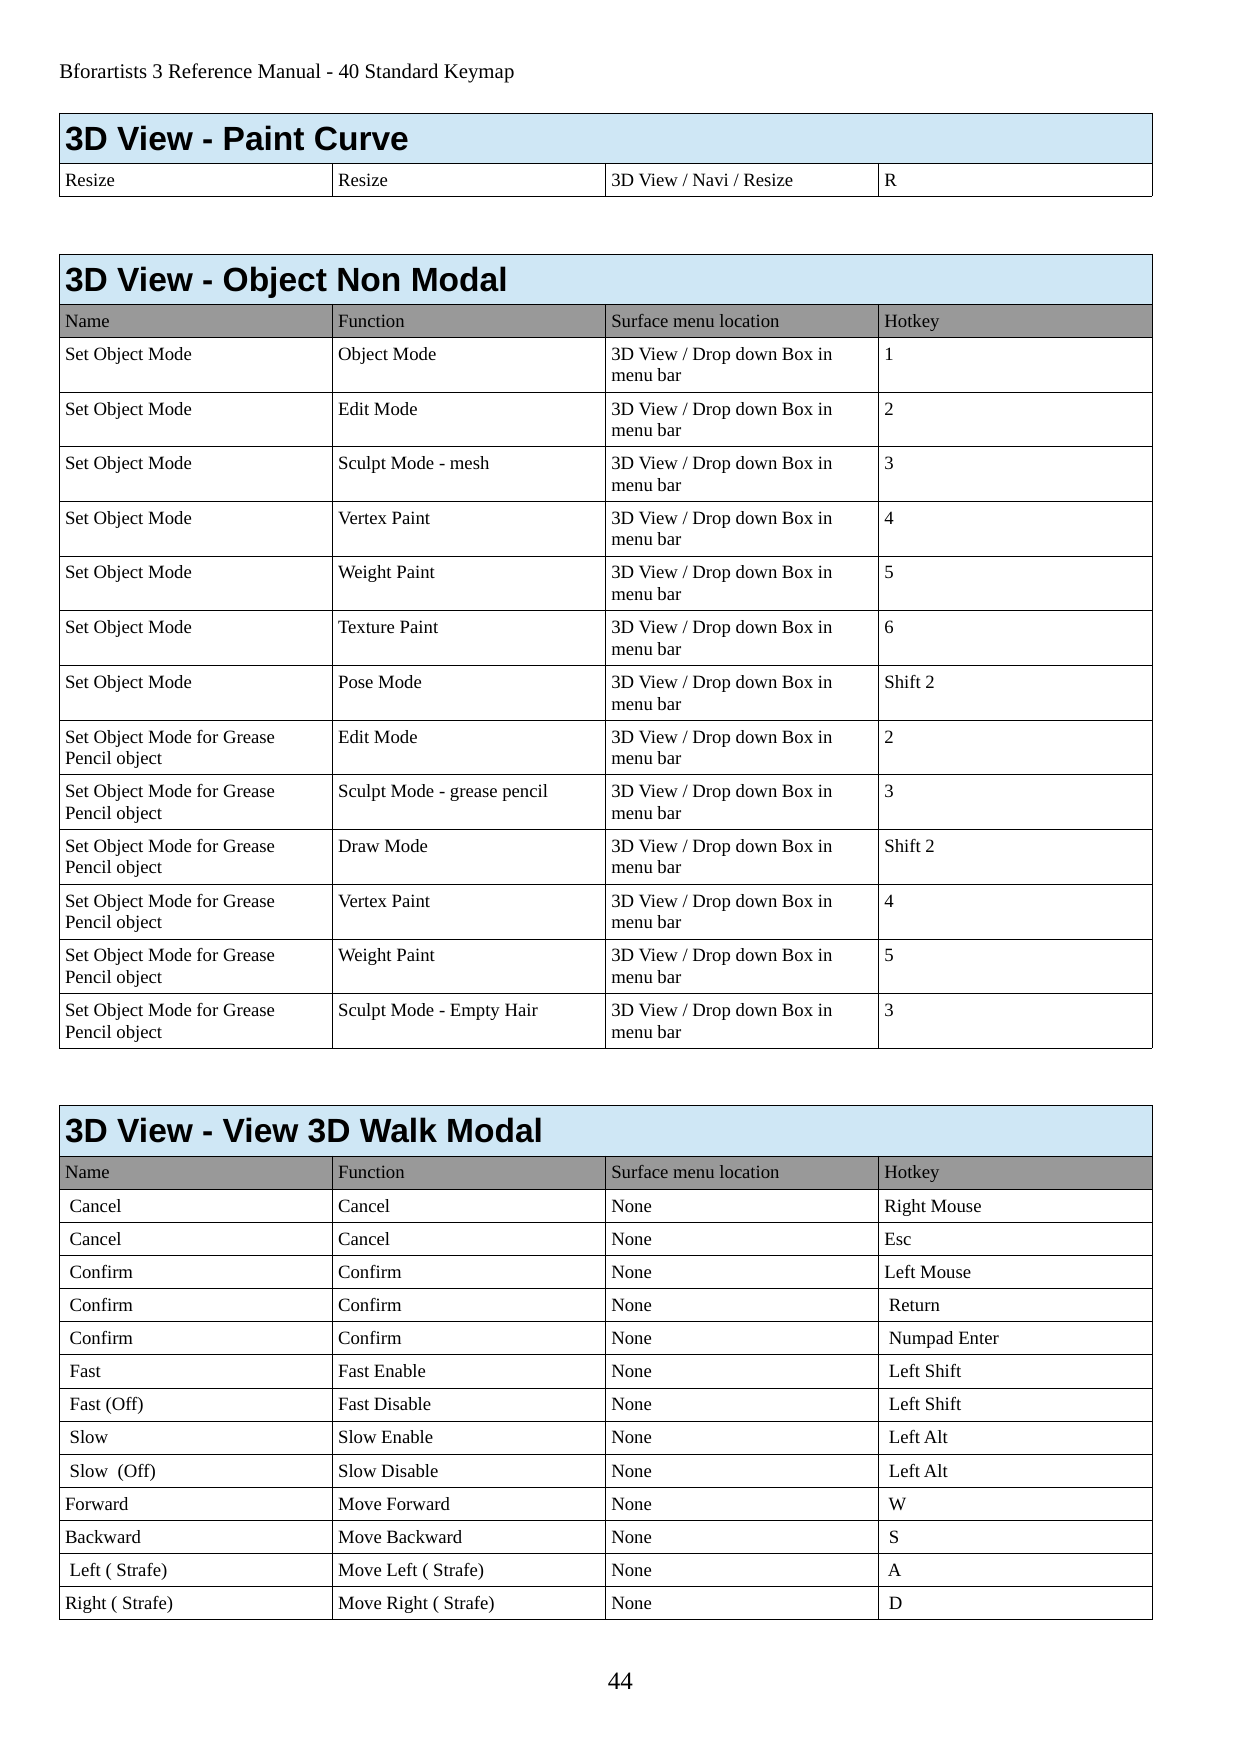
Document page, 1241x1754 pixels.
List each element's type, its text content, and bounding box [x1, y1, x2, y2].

table_cell 4 [879, 885, 1152, 938]
table_cell 3D View / Drop down Box in menu bar [606, 994, 878, 1048]
table_cell Right Mouse [879, 1190, 1152, 1222]
table_cell Edit Mode [333, 721, 605, 774]
table_cell Return [879, 1289, 1152, 1321]
table_cell Set Object Mode [60, 338, 332, 392]
table_cell None [606, 1289, 878, 1321]
table_cell Edit Mode [333, 393, 605, 446]
table_cell Confirm [60, 1289, 332, 1321]
table_cell Slow [60, 1422, 332, 1454]
table_cell Confirm [333, 1289, 605, 1321]
table_cell Set Object Mode for Grease Pencil object [60, 994, 332, 1048]
table_cell 3D View / Drop down Box in menu bar [606, 557, 878, 610]
table_cell Left Alt [879, 1455, 1152, 1487]
table_cell None [606, 1223, 878, 1255]
table_cell A [879, 1554, 1152, 1586]
table_cell 4 [879, 502, 1152, 556]
table_cell Fast [60, 1355, 332, 1387]
table_cell Set Object Mode for Grease Pencil object [60, 721, 332, 774]
table_cell Function [333, 1157, 605, 1189]
table_cell 5 [879, 557, 1152, 610]
table_cell None [606, 1488, 878, 1520]
table_cell Move Right ( Strafe) [333, 1587, 605, 1619]
table_cell Forward [60, 1488, 332, 1520]
table_cell Weight Paint [333, 557, 605, 610]
table_cell Left Mouse [879, 1256, 1152, 1288]
table_cell Surface menu location [606, 305, 878, 337]
table_cell Cancel [60, 1223, 332, 1255]
table_cell Cancel [333, 1223, 605, 1255]
table_cell Set Object Mode for Grease Pencil object [60, 940, 332, 993]
table_cell Move Forward [333, 1488, 605, 1520]
table_cell Vertex Paint [333, 885, 605, 938]
table_cell Set Object Mode for Grease Pencil object [60, 775, 332, 829]
table_cell Right ( Strafe) [60, 1587, 332, 1619]
table_cell 1 [879, 338, 1152, 392]
table_cell 3D View / Drop down Box in menu bar [606, 940, 878, 993]
table_cell Texture Paint [333, 611, 605, 665]
table_cell Fast Disable [333, 1389, 605, 1421]
table_cell S [879, 1521, 1152, 1553]
table_cell 3D View / Drop down Box in menu bar [606, 338, 878, 392]
table_cell Surface menu location [606, 1157, 878, 1189]
table_cell Set Object Mode [60, 666, 332, 720]
table_cell Resize [60, 164, 332, 196]
table_cell Shift 2 [879, 666, 1152, 720]
table_cell 3D View / Drop down Box in menu bar [606, 393, 878, 446]
table_cell Hotkey [879, 305, 1152, 337]
table_cell Fast (Off) [60, 1389, 332, 1421]
table_cell Hotkey [879, 1157, 1152, 1189]
table_cell Cancel [60, 1190, 332, 1222]
table_cell None [606, 1256, 878, 1288]
table_cell 3D View / Navi / Resize [606, 164, 878, 196]
table_cell D [879, 1587, 1152, 1619]
table_cell Esc [879, 1223, 1152, 1255]
table_cell 2 [879, 393, 1152, 446]
table_cell Cancel [333, 1190, 605, 1222]
table_cell Set Object Mode [60, 502, 332, 556]
table_cell None [606, 1190, 878, 1222]
table_cell None [606, 1554, 878, 1586]
table_cell Backward [60, 1521, 332, 1553]
table_cell Function [333, 305, 605, 337]
table_cell Confirm [333, 1256, 605, 1288]
table_cell Slow (Off) [60, 1455, 332, 1487]
table_cell Confirm [333, 1322, 605, 1354]
table_cell None [606, 1587, 878, 1619]
table_cell Shift 2 [879, 830, 1152, 884]
table_cell None [606, 1322, 878, 1354]
table_header 3D View - Object Non Modal [60, 255, 1152, 304]
table_cell None [606, 1355, 878, 1387]
table_cell Move Left ( Strafe) [333, 1554, 605, 1586]
table_cell Set Object Mode for Grease Pencil object [60, 885, 332, 938]
table_cell Sculpt Mode - grease pencil [333, 775, 605, 829]
table_cell 6 [879, 611, 1152, 665]
table_cell Set Object Mode [60, 447, 332, 501]
table_cell Move Backward [333, 1521, 605, 1553]
table_cell Name [60, 1157, 332, 1189]
table_cell None [606, 1455, 878, 1487]
table_cell Sculpt Mode - mesh [333, 447, 605, 501]
table_cell Set Object Mode [60, 393, 332, 446]
table_cell Numpad Enter [879, 1322, 1152, 1354]
table_cell 3D View / Drop down Box in menu bar [606, 447, 878, 501]
table_cell Fast Enable [333, 1355, 605, 1387]
table_cell 3 [879, 775, 1152, 829]
table_cell 3D View / Drop down Box in menu bar [606, 885, 878, 938]
table_cell Set Object Mode for Grease Pencil object [60, 830, 332, 884]
table_cell None [606, 1389, 878, 1421]
table_cell 3D View / Drop down Box in menu bar [606, 502, 878, 556]
table_cell Left ( Strafe) [60, 1554, 332, 1586]
table_cell Draw Mode [333, 830, 605, 884]
table_cell Confirm [60, 1322, 332, 1354]
table_cell Slow Disable [333, 1455, 605, 1487]
table_cell Slow Enable [333, 1422, 605, 1454]
table_cell Object Mode [333, 338, 605, 392]
table_cell 5 [879, 940, 1152, 993]
table_cell Resize [333, 164, 605, 196]
table_cell W [879, 1488, 1152, 1520]
table_header 3D View - Paint Curve [60, 114, 1152, 163]
table_cell 3D View / Drop down Box in menu bar [606, 721, 878, 774]
table_cell Confirm [60, 1256, 332, 1288]
table_cell 2 [879, 721, 1152, 774]
table_cell 3D View / Drop down Box in menu bar [606, 611, 878, 665]
table_cell Left Alt [879, 1422, 1152, 1454]
table_header 3D View - View 3D Walk Modal [60, 1106, 1152, 1156]
table_cell R [879, 164, 1152, 196]
table_cell 3D View / Drop down Box in menu bar [606, 666, 878, 720]
table_cell 3D View / Drop down Box in menu bar [606, 830, 878, 884]
table_cell Set Object Mode [60, 557, 332, 610]
table_cell 3 [879, 447, 1152, 501]
table_cell Weight Paint [333, 940, 605, 993]
table_cell Set Object Mode [60, 611, 332, 665]
table_cell Left Shift [879, 1355, 1152, 1387]
table_cell 3 [879, 994, 1152, 1048]
table_cell Name [60, 305, 332, 337]
table_cell Pose Mode [333, 666, 605, 720]
table_cell Left Shift [879, 1389, 1152, 1421]
table_cell None [606, 1422, 878, 1454]
table_cell None [606, 1521, 878, 1553]
table_cell Vertex Paint [333, 502, 605, 556]
table_cell 3D View / Drop down Box in menu bar [606, 775, 878, 829]
table_cell Sculpt Mode - Empty Hair [333, 994, 605, 1048]
